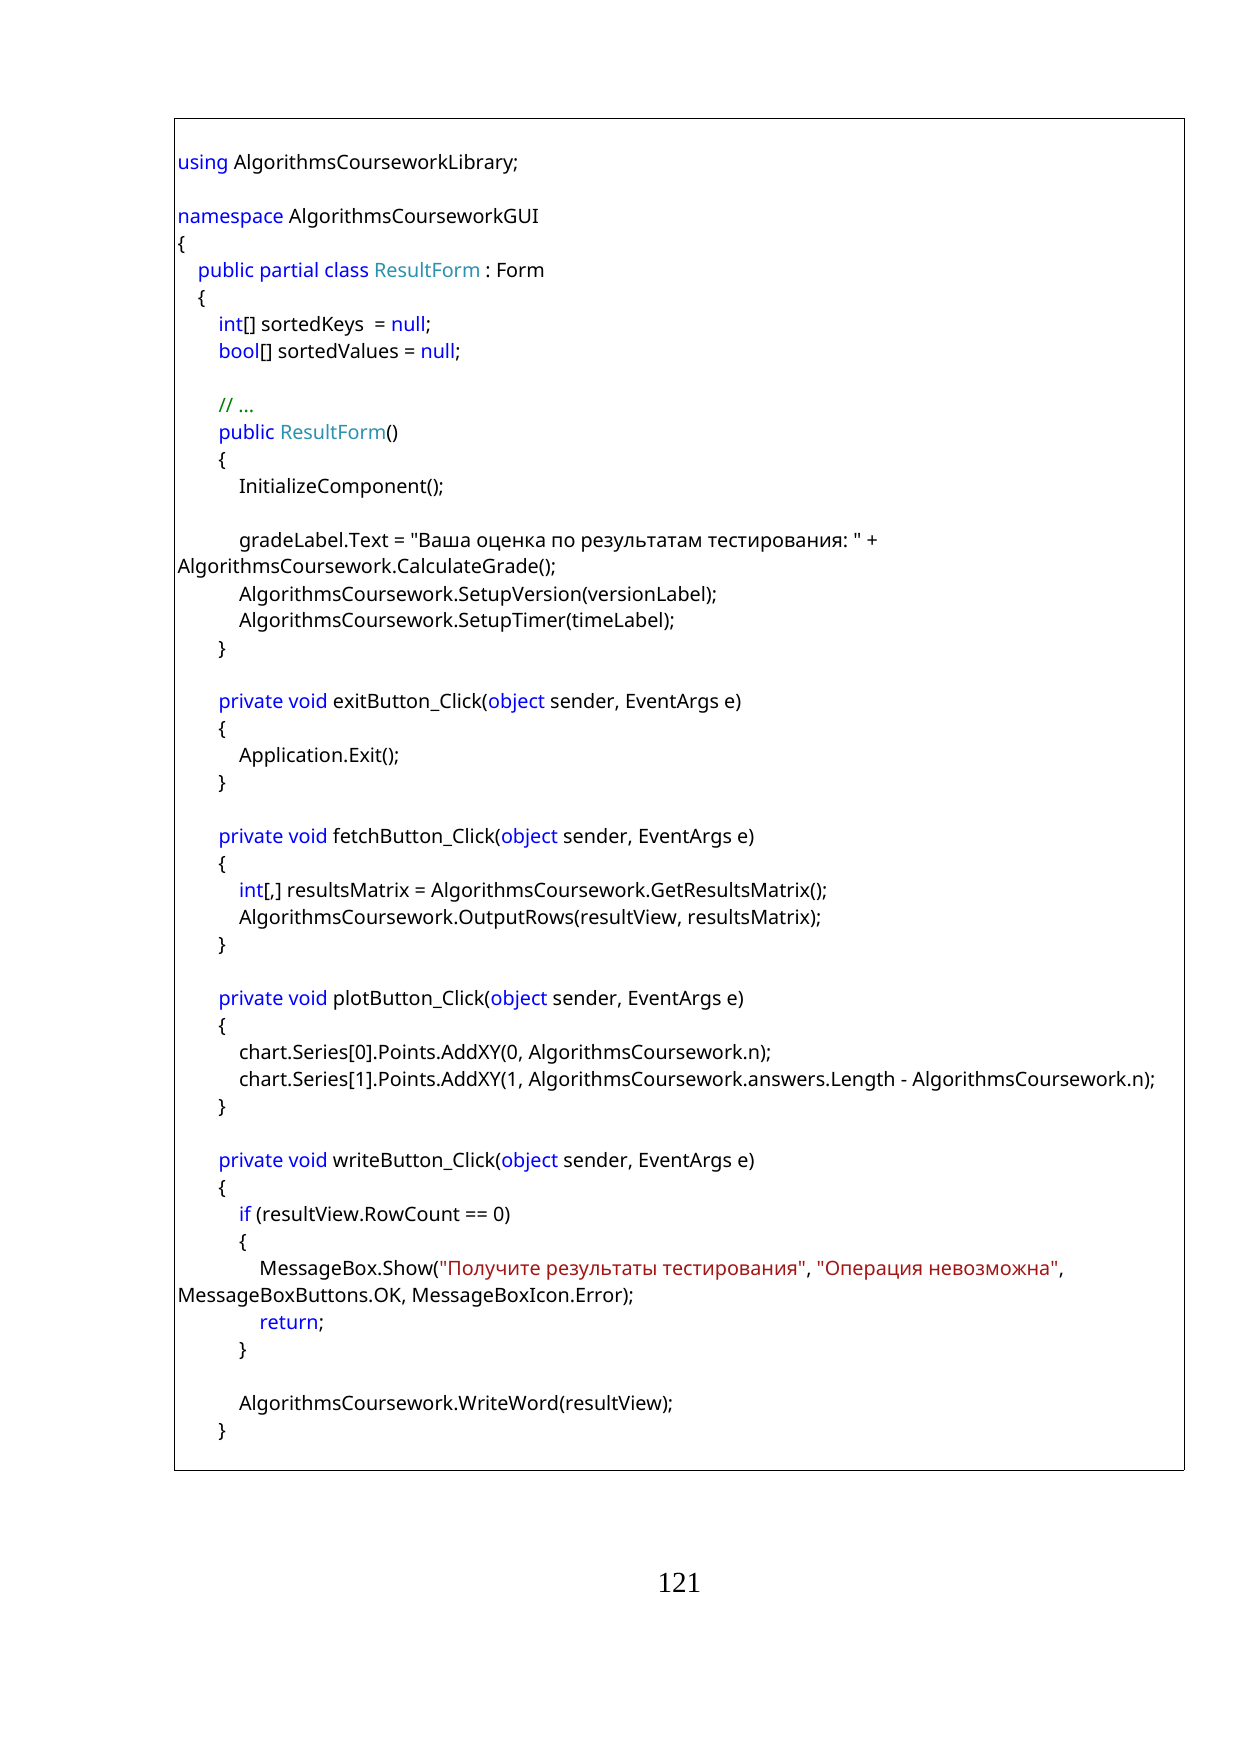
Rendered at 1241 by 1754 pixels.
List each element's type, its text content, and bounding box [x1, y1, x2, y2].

text private void plotButton_Click(object sender, EventArgs e) [177, 984, 1181, 1011]
text { [177, 283, 1181, 310]
text } [177, 1335, 1181, 1362]
text chart.Series[0].Points.AddXY(0, AlgorithmsCoursework.n); [177, 1038, 1181, 1065]
text AlgorithmsCoursework.WriteWord(resultView); [177, 1389, 1181, 1416]
text } [177, 1092, 1181, 1119]
text namespace AlgorithmsCourseworkGUI [177, 202, 1181, 229]
text private void fetchButton_Click(object sender, EventArgs e) [177, 823, 1181, 849]
text return; [177, 1308, 1181, 1335]
text public partial class ResultForm : Form [177, 256, 1181, 283]
text AlgorithmsCoursework.SetupTimer(timeLabel); [177, 607, 1181, 634]
text using AlgorithmsCourseworkLibrary; [177, 148, 1181, 175]
text { [177, 229, 1181, 256]
text AlgorithmsCoursework.SetupVersion(versionLabel); [177, 580, 1181, 607]
text } [177, 634, 1181, 661]
text InitializeComponent(); [177, 472, 1181, 499]
text { [177, 849, 1181, 877]
text { [177, 1173, 1181, 1200]
text { [177, 715, 1181, 742]
text { [177, 445, 1181, 472]
text int[,] resultsMatrix = AlgorithmsCoursework.GetResultsMatrix(); [177, 877, 1181, 903]
text int[] sortedKeys = null; [177, 310, 1181, 337]
text Application.Exit(); [177, 742, 1181, 769]
text } [177, 931, 1181, 957]
text public ResultForm() [177, 418, 1181, 445]
text } [177, 1416, 1181, 1443]
text MessageBox.Show("Получите результаты тестирования", "Операция невозможна", MessageBoxButtons.OK, MessageBoxIcon.Error); [177, 1254, 1181, 1308]
text AlgorithmsCoursework.OutputRows(resultView, resultsMatrix); [177, 903, 1181, 931]
text if (resultView.RowCount == 0) [177, 1200, 1181, 1227]
text } [177, 769, 1181, 796]
text gradeLabel.Text = "Ваша оценка по результатам тестирования: " + AlgorithmsCoursework.CalculateGrade(); [177, 526, 1181, 580]
text { [177, 1011, 1181, 1038]
text chart.Series[1].Points.AddXY(1, AlgorithmsCoursework.answers.Length - AlgorithmsCoursework.n); [177, 1065, 1181, 1092]
text private void exitButton_Click(object sender, EventArgs e) [177, 688, 1181, 715]
text // ... [177, 391, 1181, 418]
text bool[] sortedValues = null; [177, 337, 1181, 364]
text { [177, 1227, 1181, 1254]
text private void writeButton_Click(object sender, EventArgs e) [177, 1146, 1181, 1173]
